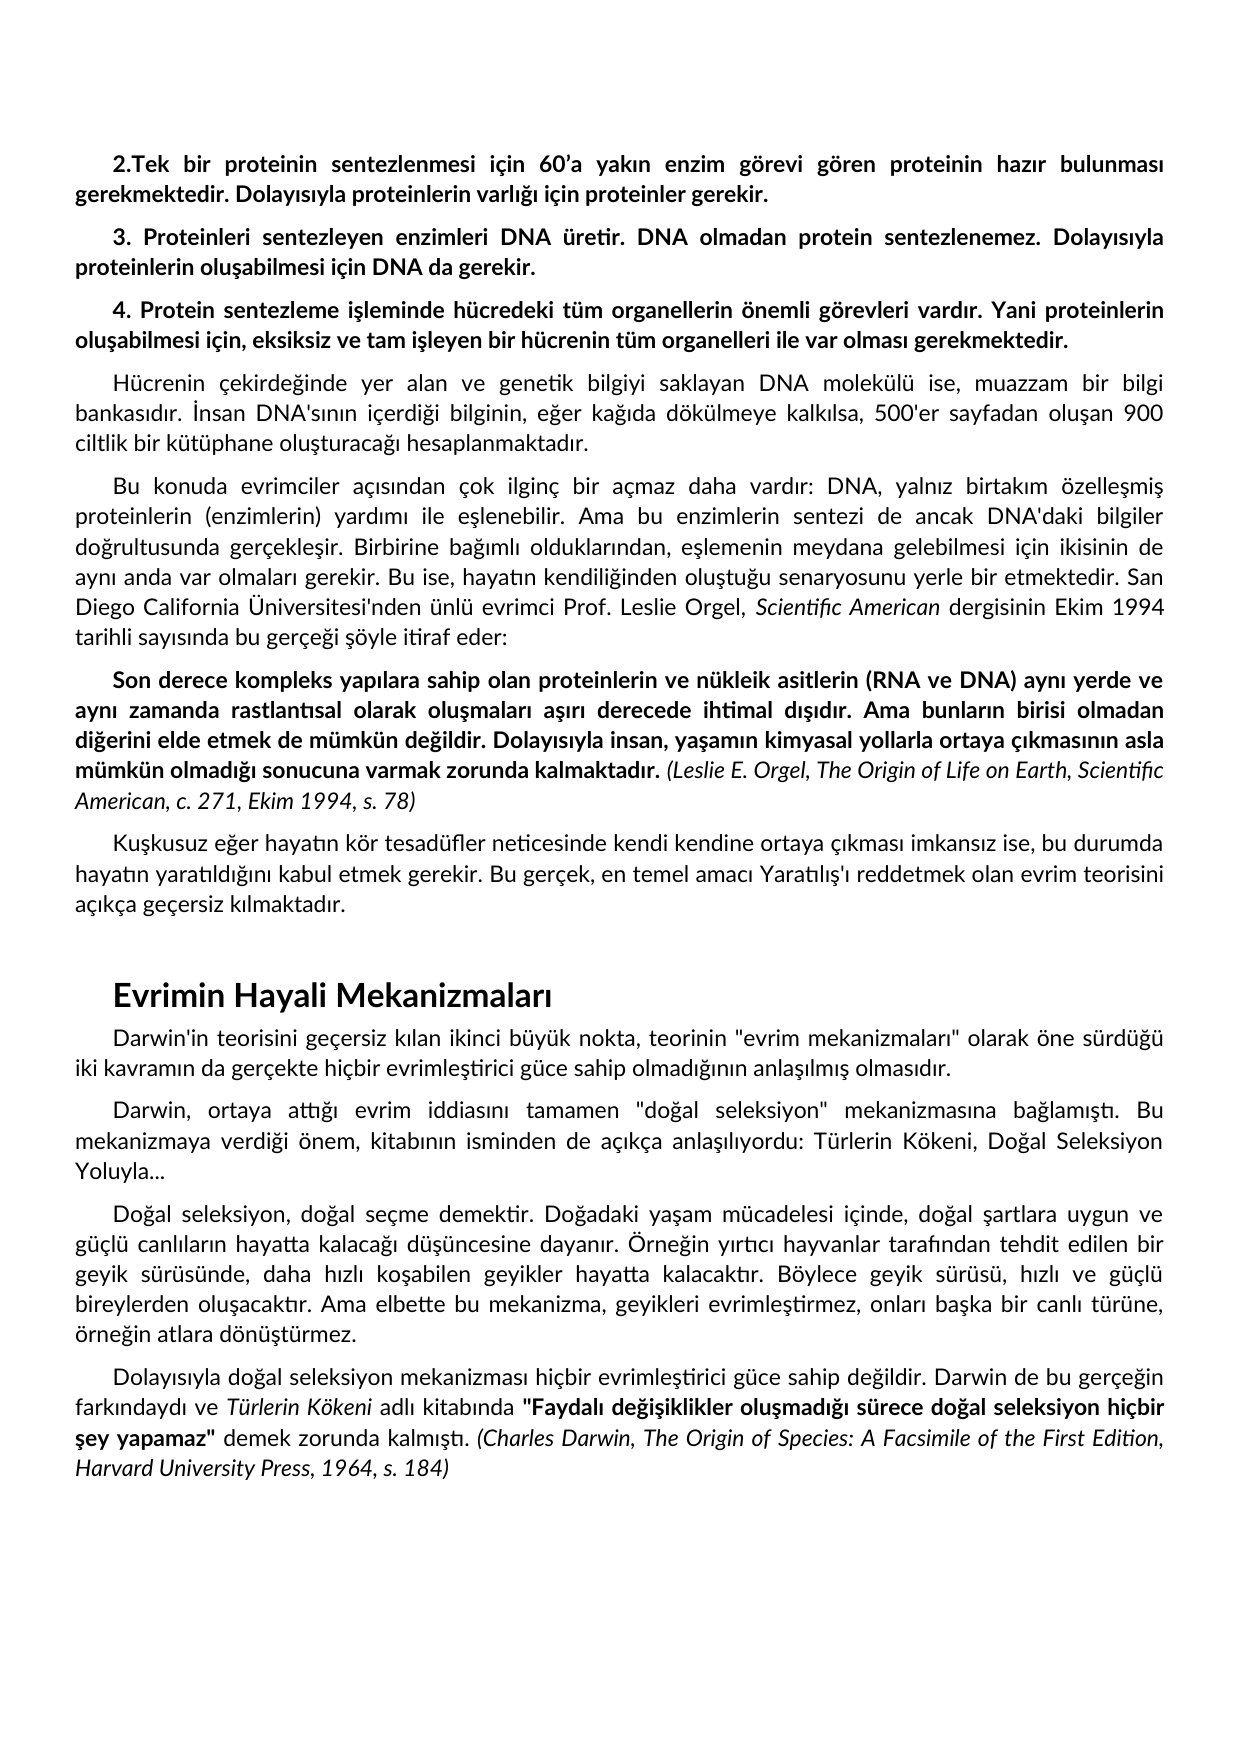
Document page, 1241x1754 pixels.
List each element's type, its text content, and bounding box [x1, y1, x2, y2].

text 3. Proteinleri sentezleyen enzimleri DNA üretir. DNA olmadan protein sentezlenemez. Dolayısıyla proteinlerin oluşabilmesi için DNA da gerekir. [75, 223, 1165, 281]
text Son derece kompleks yapılara sahip olan proteinlerin ve nükleik asitlerin (RNA ve DNA) aynı yerde ve aynı zamanda rastlantısal olarak oluşmaları aşırı derecede ihtimal dışıdır. Ama bunların birisi olmadan diğerini elde etmek de mümkün değildir. Dolayısıyla insan, yaşamın kimyasal yollarla ortaya çıkmasının asla mümkün olmadığı sonucuna varmak zorunda kalmaktadır. (Leslie E. Orgel, The Origin of Life on Earth, Scientific American, c. 271, Ekim 1994, s. 78) [75, 666, 1165, 814]
text Darwin'in teorisini geçersiz kılan ikinci büyük nokta, teorinin "evrim mekanizmaları" olarak öne sürdüğü iki kavramın da gerçekte hiçbir evrimleştirici güce sahip olmadığının anlaşılmış olmasıdır. [75, 1023, 1165, 1081]
text Darwin, ortaya attığı evrim iddiasını tamamen "doğal seleksiyon" mekanizmasına bağlamıştı. Bu mekanizmaya verdiği önem, kitabının isminden de açıkça anlaşılıyordu: Türlerin Kökeni, Doğal Seleksiyon Yoluyla... [75, 1096, 1165, 1184]
text Bu konuda evrimciler açısından çok ilginç bir açmaz daha vardır: DNA, yalnız birtakım özelleşmiş proteinlerin (enzimlerin) yardımı ile eşlenebilir. Ama bu enzimlerin sentezi de ancak DNA'daki bilgiler doğrultusunda gerçekleşir. Birbirine bağımlı olduklarından, eşlemenin meydana gelebilmesi için ikisinin de aynı anda var olmaları gerekir. Bu ise, hayatın kendiliğinden oluştuğu senaryosunu yerle bir etmektedir. San Diego California Üniversitesi'nden ünlü evrimci Prof. Leslie Orgel, Scientific American dergisinin Ekim 1994 tarihli sayısında bu gerçeği şöyle itiraf eder: [75, 472, 1165, 650]
text Kuşkusuz eğer hayatın kör tesadüfler neticesinde kendi kendine ortaya çıkması imkansız ise, bu durumda hayatın yaratıldığını kabul etmek gerekir. Bu gerçek, en temel amacı Yaratılış'ı reddetmek olan evrim teorisini açıkça geçersiz kılmaktadır. [75, 829, 1165, 917]
text Doğal seleksiyon, doğal seçme demektir. Doğadaki yaşam mücadelesi içinde, doğal şartlara uygun ve güçlü canlıların hayatta kalacağı düşüncesine dayanır. Örneğin yırtıcı hayvanlar tarafından tehdit edilen bir geyik sürüsünde, daha hızlı koşabilen geyikler hayatta kalacaktır. Böylece geyik sürüsü, hızlı ve güçlü bireylerden oluşacaktır. Ama elbette bu mekanizma, geyikleri evrimleştirmez, onları başka bir canlı türüne, örneğin atlara dönüştürmez. [75, 1199, 1165, 1348]
subtitle Evrimin Hayali Mekanizmaları [112, 975, 1165, 1015]
text 2.Tek bir proteinin sentezlenmesi için 60’a yakın enzim görevi gören proteinin hazır bulunması gerekmektedir. Dolayısıyla proteinlerin varlığı için proteinler gerekir. [75, 150, 1165, 208]
text 4. Protein sentezleme işleminde hücredeki tüm organellerin önemli görevleri vardır. Yani proteinlerin oluşabilmesi için, eksiksiz ve tam işleyen bir hücrenin tüm organelleri ile var olması gerekmektedir. [75, 296, 1165, 353]
text Dolayısıyla doğal seleksiyon mekanizması hiçbir evrimleştirici güce sahip değildir. Darwin de bu gerçeğin farkındaydı ve Türlerin Kökeni adlı kitabında "Faydalı değişiklikler oluşmadığı sürece doğal seleksiyon hiçbir şey yapamaz" demek zorunda kalmıştı. (Charles Darwin, The Origin of Species: A Facsimile of the First Edition, Harvard University Press, 1964, s. 184) [75, 1363, 1165, 1481]
text Hücrenin çekirdeğinde yer alan ve genetik bilgiyi saklayan DNA molekülü ise, muazzam bir bilgi bankasıdır. İnsan DNA'sının içerdiği bilginin, eğer kağıda dökülmeye kalkılsa, 500'er sayfadan oluşan 900 ciltlik bir kütüphane oluşturacağı hesaplanmaktadır. [75, 369, 1165, 457]
